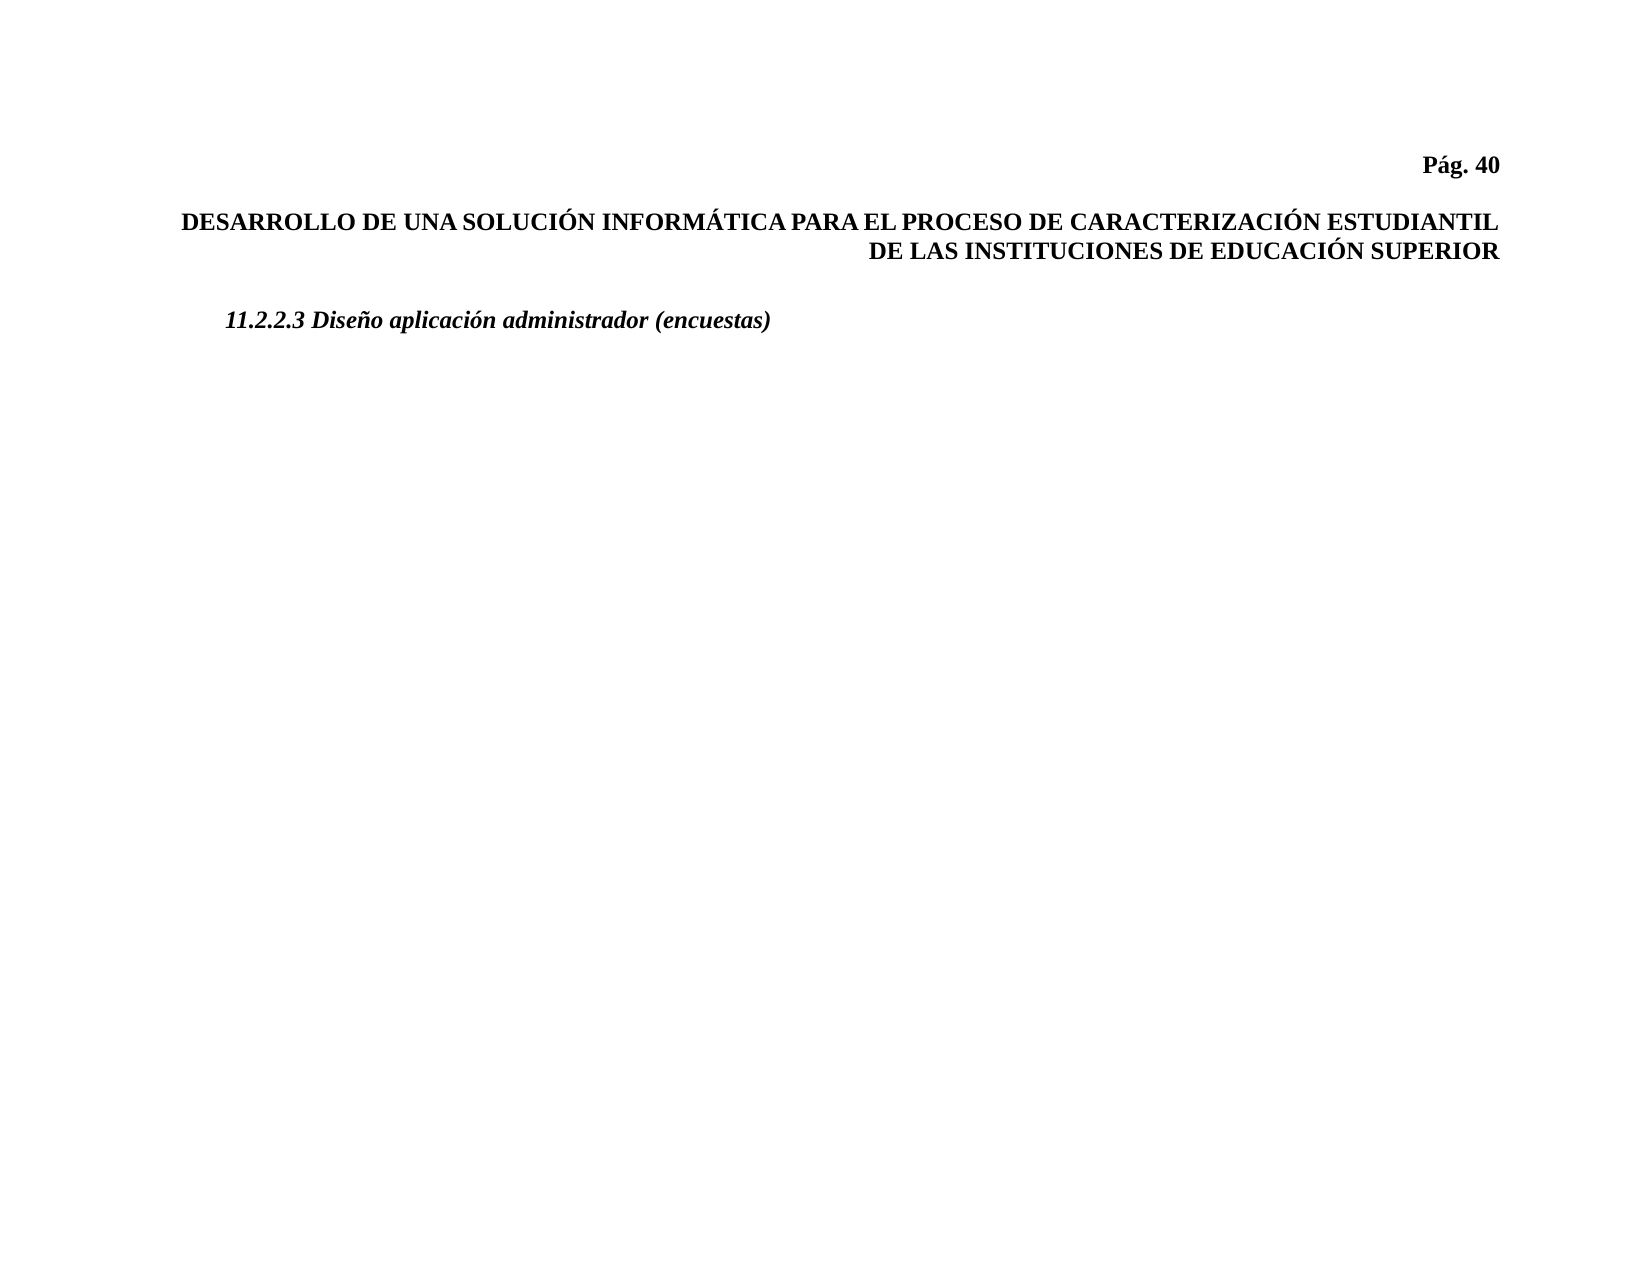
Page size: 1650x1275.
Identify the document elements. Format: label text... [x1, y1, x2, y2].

subtitle 11.2.2.3 Diseño aplicación administrador (encuestas) [150, 306, 1500, 334]
